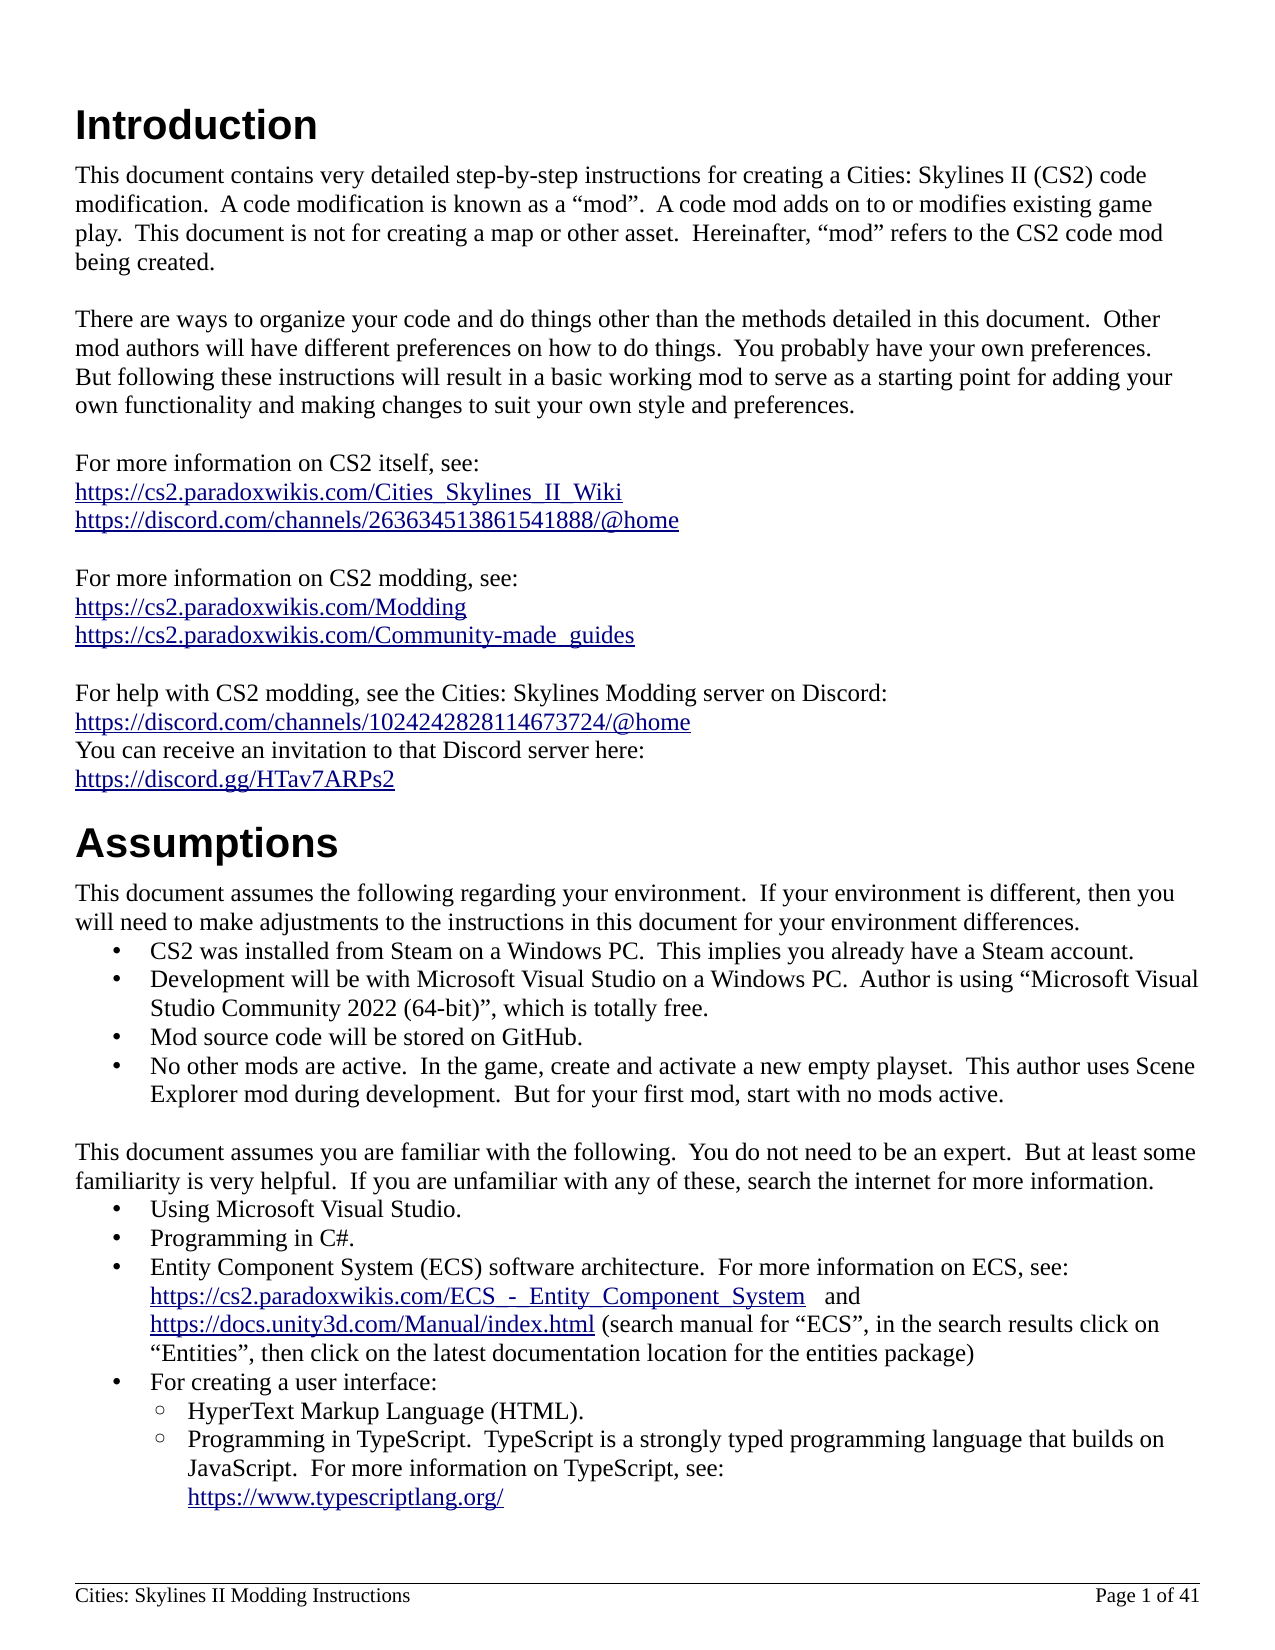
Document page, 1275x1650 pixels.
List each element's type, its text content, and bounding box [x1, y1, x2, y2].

list For creating a user interface: [112, 1367, 1200, 1396]
list Mod source code will be stored on GitHub. [112, 1022, 1200, 1051]
list No other mods are active. In the game, create and activate a new empty playset. This author uses Scene Explorer mod during development. But for your first mod, start with no mods active. [112, 1051, 1200, 1108]
list Entity Component System (ECS) software architecture. For more information on ECS, see: https://cs2.paradoxwikis.com/ECS_-_Entity_Component_System and https://docs.unity3d.com/Manual/index.html (search manual for “ECS”, in the search results click on “Entities”, then click on the latest documentation location for the entities package) [112, 1252, 1200, 1367]
text For more information on CS2 itself, see: [75, 448, 1200, 477]
list CS2 was installed from Steam on a Windows PC. This implies you already have a Steam account. [112, 936, 1200, 964]
text There are ways to organize your code and do things other than the methods detailed in this document. Other mod authors will have different preferences on how to do things. You probably have your own preferences. But following these instructions will result in a basic working mod to serve as a starting point for adding your own functionality and making changes to suit your own style and preferences. [75, 304, 1200, 419]
text https://discord.com/channels/263634513861541888/@home [75, 505, 1200, 534]
text This document assumes you are familiar with the following. You do not need to be an expert. But at least some familiarity is very helpful. If you are unfamiliar with any of these, search the internet for more information. [75, 1137, 1200, 1194]
text For help with CS2 modding, see the Cities: Skylines Modding server on Discord: https://discord.com/channels/1024242828114673724/@home You can receive an invitation to that Discord server here: https://discord.gg/HTav7ARPs2 [75, 678, 1200, 793]
list Using Microsoft Visual Studio. [112, 1194, 1200, 1223]
list HyperText Markup Language (HTML). [150, 1396, 1200, 1424]
text https://cs2.paradoxwikis.com/Cities_Skylines_II_Wiki [75, 477, 1200, 505]
list Programming in TypeScript. TypeScript is a strongly typed programming language that builds on JavaScript. For more information on TypeScript, see: https://www.typescriptlang.org/ [150, 1424, 1200, 1511]
list Development will be with Microsoft Visual Studio on a Windows PC. Author is using “Microsoft Visual Studio Community 2022 (64-bit)”, which is totally free. [112, 964, 1200, 1022]
subtitle Introduction [75, 100, 1200, 148]
text This document assumes the following regarding your environment. If your environment is different, then you will need to make adjustments to the instructions in this document for your environment differences. [75, 878, 1200, 936]
list Programming in C#. [112, 1223, 1200, 1252]
text For more information on CS2 modding, see: https://cs2.paradoxwikis.com/Modding https://cs2.paradoxwikis.com/Community-made_guides [75, 563, 1200, 649]
subtitle Assumptions [75, 818, 1200, 866]
text This document contains very detailed step-by-step instructions for creating a Cities: Skylines II (CS2) code modification. A code modification is known as a “mod”. A code mod adds on to or modifies existing game play. This document is not for creating a map or other asset. Hereinafter, “mod” refers to the CS2 code mod being created. [75, 160, 1200, 275]
